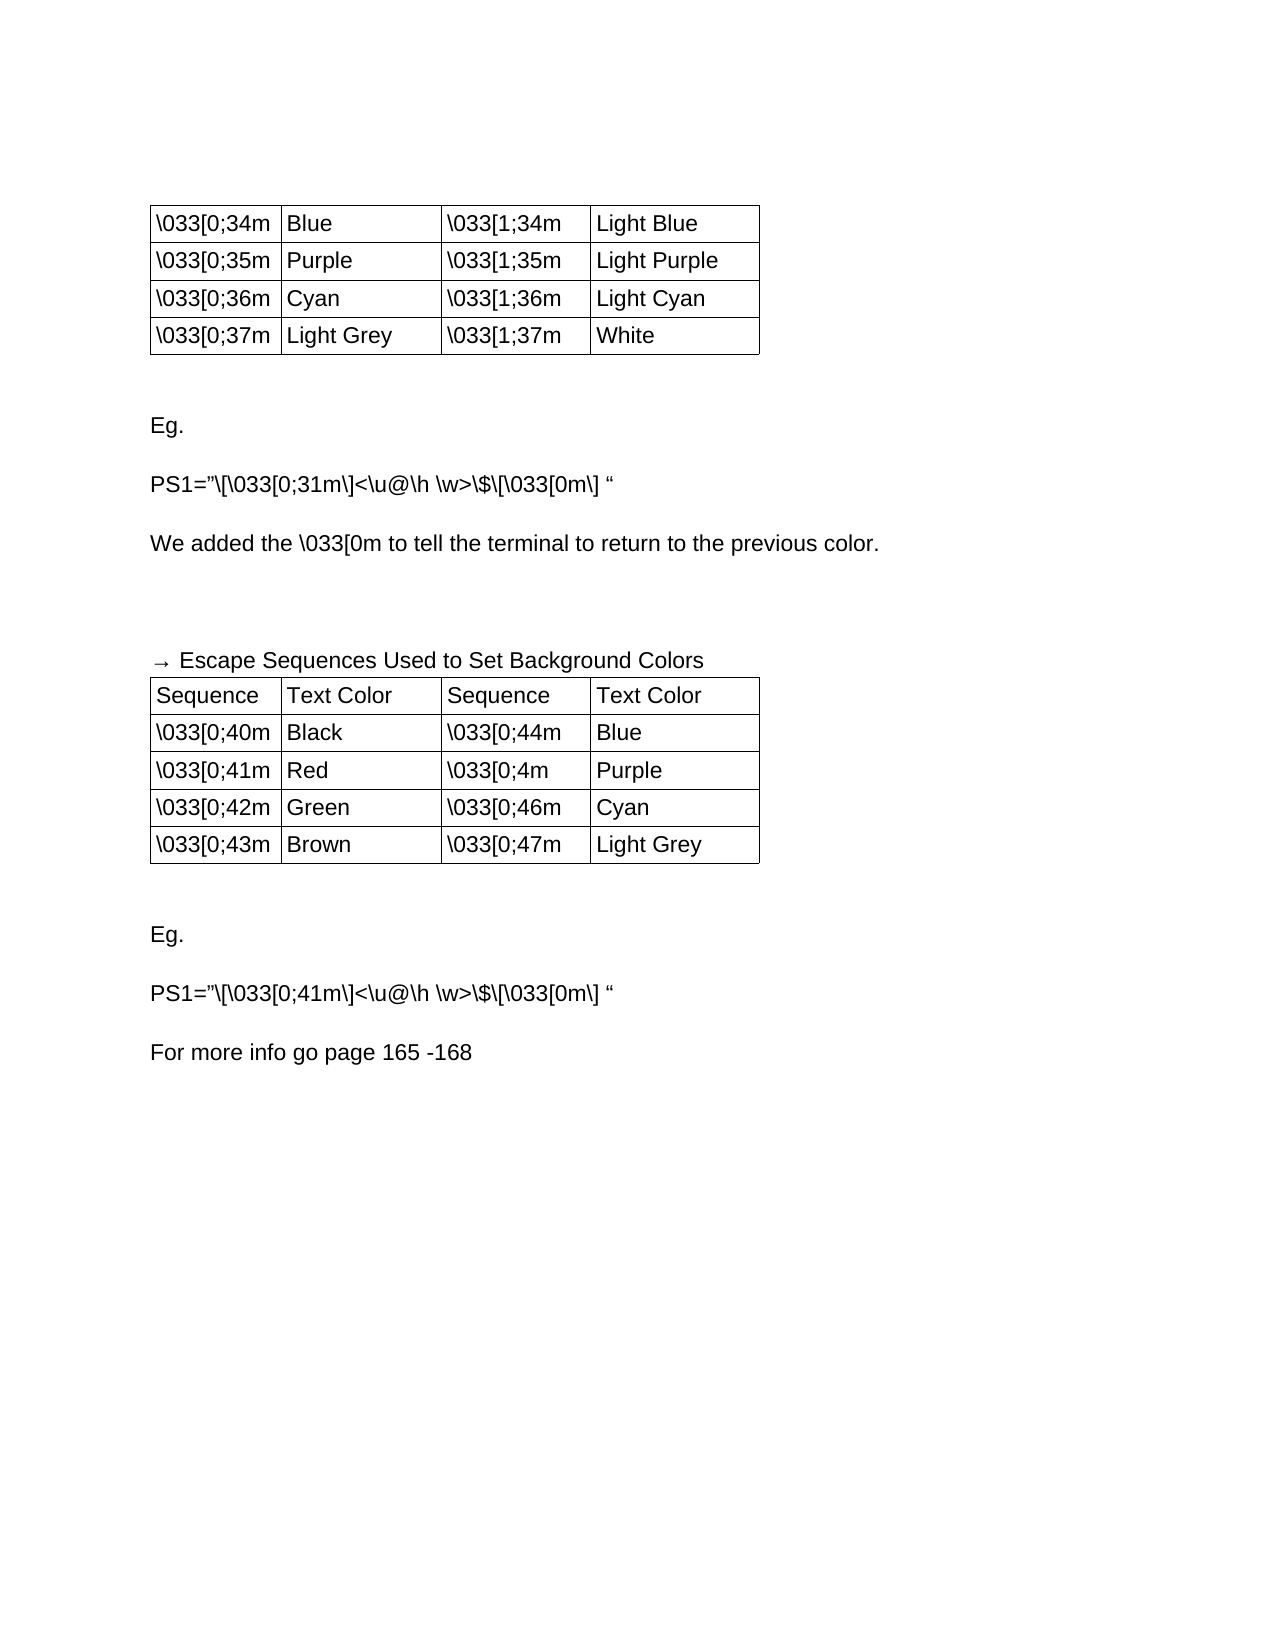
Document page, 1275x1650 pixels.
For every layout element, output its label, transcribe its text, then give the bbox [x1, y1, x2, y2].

table_cell Blue [282, 206, 441, 242]
table_cell Red [282, 752, 441, 789]
table_cell \033[0;43m [151, 827, 281, 863]
table_cell \033[0;42m [151, 790, 281, 826]
table_header Text Color [591, 678, 759, 714]
text We added the \033[0m to tell the terminal to return to the previous color. [150, 530, 1125, 556]
table_cell \033[1;35m [442, 243, 590, 279]
table_cell \033[1;34m [442, 206, 590, 242]
table_cell Light Blue [591, 206, 759, 242]
table_header Sequence [442, 678, 590, 714]
table_cell \033[0;37m [151, 318, 281, 354]
table_cell \033[0;4m [442, 752, 590, 789]
table_cell \033[0;46m [442, 790, 590, 826]
table_cell \033[1;37m [442, 318, 590, 354]
table_cell White [591, 318, 759, 354]
text PS1=”\[\033[0;41m\]<\u@\h \w>\$\[\033[0m\] “ [150, 981, 1125, 1006]
table_header Sequence [151, 678, 281, 714]
table_header Text Color [282, 678, 441, 714]
table_cell Blue [591, 715, 759, 751]
table_cell Light Grey [282, 318, 441, 354]
table_cell Purple [282, 243, 441, 279]
table_cell \033[0;40m [151, 715, 281, 751]
text Eg. [150, 922, 1125, 947]
text → Escape Sequences Used to Set Background Colors [150, 648, 1125, 673]
table_cell Purple [591, 752, 759, 789]
table_cell \033[0;35m [151, 243, 281, 279]
text For more info go page 165 -168 [150, 1039, 1125, 1065]
table_cell Light Cyan [591, 281, 759, 317]
table_cell Green [282, 790, 441, 826]
table_cell \033[0;44m [442, 715, 590, 751]
table_cell \033[0;34m [151, 206, 281, 242]
table_cell Black [282, 715, 441, 751]
table_cell Brown [282, 827, 441, 863]
table_cell \033[0;36m [151, 281, 281, 317]
table_cell Light Purple [591, 243, 759, 279]
table_cell \033[0;47m [442, 827, 590, 863]
table_cell Light Grey [591, 827, 759, 863]
text PS1=”\[\033[0;31m\]<\u@\h \w>\$\[\033[0m\] “ [150, 471, 1125, 497]
table_cell Cyan [591, 790, 759, 826]
table_cell Cyan [282, 281, 441, 317]
table_cell \033[0;41m [151, 752, 281, 789]
table_cell \033[1;36m [442, 281, 590, 317]
text Eg. [150, 413, 1125, 438]
